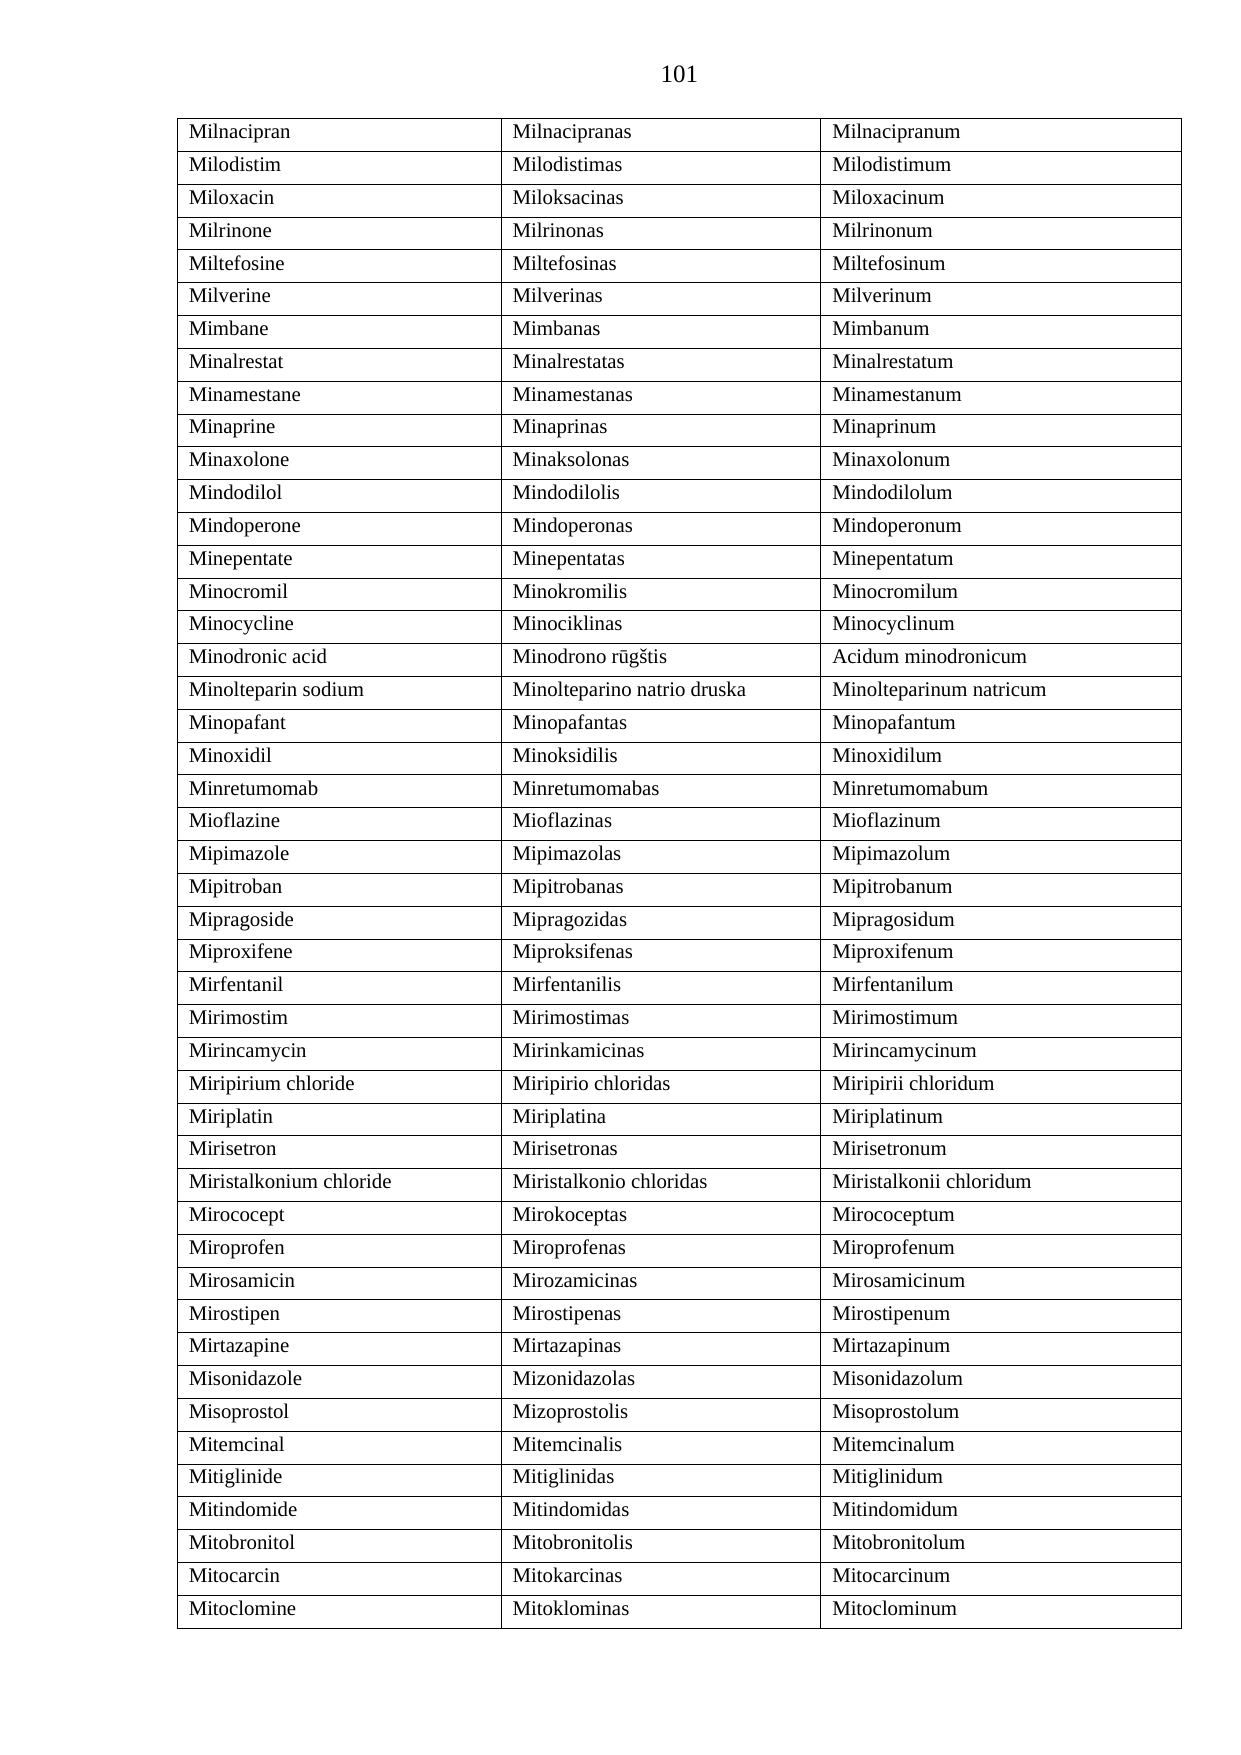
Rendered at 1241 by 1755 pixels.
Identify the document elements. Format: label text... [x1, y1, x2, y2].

table_cell Mimbanas [502, 316, 820, 348]
table_cell Mipragosidum [821, 907, 1181, 938]
table_cell Miristalkonio chloridas [502, 1169, 820, 1201]
table_cell Miroprofenas [502, 1235, 820, 1267]
table_cell Mitiglinide [178, 1465, 501, 1496]
table_cell Minaprinum [821, 415, 1181, 446]
table_cell Mipragozidas [502, 907, 820, 938]
table_cell Mipitrobanas [502, 874, 820, 906]
table_cell Mioflazinum [821, 808, 1181, 840]
table_cell Miristalkonii chloridum [821, 1169, 1181, 1201]
table_cell Mipimazole [178, 841, 501, 873]
table_cell Minolteparinum natricum [821, 677, 1181, 709]
table_cell Mirinkamicinas [502, 1038, 820, 1070]
table_cell Mirincamycin [178, 1038, 501, 1070]
table_cell Mirtazapinas [502, 1333, 820, 1365]
table_cell Mirimostimum [821, 1005, 1181, 1037]
table_cell Minretumomabas [502, 775, 820, 807]
table_cell Milodistim [178, 152, 501, 184]
table_cell Mitindomidum [821, 1497, 1181, 1529]
table_cell Acidum minodronicum [821, 644, 1181, 676]
table_cell Mirococeptum [821, 1202, 1181, 1234]
table_cell Minolteparino natrio druska [502, 677, 820, 709]
table_cell Minodrono rūgštis [502, 644, 820, 676]
table_cell Mirosamicinum [821, 1268, 1181, 1299]
table_cell Minaprinas [502, 415, 820, 446]
table_cell Mizonidazolas [502, 1366, 820, 1398]
table_cell Miproksifenas [502, 940, 820, 971]
table_cell Miristalkonium chloride [178, 1169, 501, 1201]
table_cell Mirimostim [178, 1005, 501, 1037]
table_cell Minamestanum [821, 382, 1181, 413]
table_cell Minopafantum [821, 710, 1181, 742]
table_cell Minopafantas [502, 710, 820, 742]
table_cell Mipragoside [178, 907, 501, 938]
table_cell Miripirium chloride [178, 1071, 501, 1102]
table_cell Mitindomidas [502, 1497, 820, 1529]
table_cell Milnacipran [178, 119, 501, 151]
table_cell Mitobronitolum [821, 1530, 1181, 1562]
table_cell Milrinonum [821, 218, 1181, 249]
table_cell Mindodilol [178, 480, 501, 512]
table_cell Miripirii chloridum [821, 1071, 1181, 1102]
table_cell Mindoperonas [502, 513, 820, 545]
table_cell Minociklinas [502, 611, 820, 643]
table_cell Mirfentanil [178, 972, 501, 1004]
table_cell Mitocarcinum [821, 1563, 1181, 1595]
table_cell Mitemcinalum [821, 1432, 1181, 1463]
table_cell Minaxolonum [821, 447, 1181, 479]
table_cell Mirisetronum [821, 1136, 1181, 1168]
table_cell Mitobronitol [178, 1530, 501, 1562]
table_cell Mitobronitolis [502, 1530, 820, 1562]
table_cell Minocromilum [821, 579, 1181, 610]
table_cell Mirfentanilis [502, 972, 820, 1004]
table_cell Milverinas [502, 283, 820, 315]
table_cell Minolteparin sodium [178, 677, 501, 709]
table_cell Mirincamycinum [821, 1038, 1181, 1070]
table_cell Minaprine [178, 415, 501, 446]
table_cell Miltefosinum [821, 250, 1181, 282]
table_cell Minaxolone [178, 447, 501, 479]
table_cell Miloxacinum [821, 185, 1181, 217]
table_cell Miloksacinas [502, 185, 820, 217]
table_cell Minretumomabum [821, 775, 1181, 807]
table_cell Miripirio chloridas [502, 1071, 820, 1102]
table_cell Minokromilis [502, 579, 820, 610]
table_cell Mirostipenas [502, 1300, 820, 1332]
table_cell Minaksolonas [502, 447, 820, 479]
table_cell Milrinone [178, 218, 501, 249]
table_cell Minamestanas [502, 382, 820, 413]
table_cell Mitoclominum [821, 1596, 1181, 1627]
table_cell Mirimostimas [502, 1005, 820, 1037]
table_cell Miriplatinum [821, 1104, 1181, 1135]
table_cell Mipitroban [178, 874, 501, 906]
table_cell Mirfentanilum [821, 972, 1181, 1004]
table_cell Miriplatin [178, 1104, 501, 1135]
table_cell Mirostipen [178, 1300, 501, 1332]
table_cell Mimbane [178, 316, 501, 348]
table_cell Miloxacin [178, 185, 501, 217]
table_cell Mizoprostolis [502, 1399, 820, 1431]
table_cell Mitoclomine [178, 1596, 501, 1627]
table_cell Minopafant [178, 710, 501, 742]
table_cell Mipimazolum [821, 841, 1181, 873]
table_cell Minoksidilis [502, 743, 820, 774]
table_cell Mindodilolis [502, 480, 820, 512]
table_cell Milverine [178, 283, 501, 315]
table_cell Minepentatas [502, 546, 820, 577]
table_cell Mioflazine [178, 808, 501, 840]
table_cell Mitoklominas [502, 1596, 820, 1627]
table_cell Mindodilolum [821, 480, 1181, 512]
table_cell Milodistimum [821, 152, 1181, 184]
table_cell Mipitrobanum [821, 874, 1181, 906]
table_cell Mitokarcinas [502, 1563, 820, 1595]
table_cell Mitemcinal [178, 1432, 501, 1463]
table_cell Mitiglinidas [502, 1465, 820, 1496]
table_cell Minodronic acid [178, 644, 501, 676]
table_cell Minamestane [178, 382, 501, 413]
table_cell Mioflazinas [502, 808, 820, 840]
table_cell Minepentate [178, 546, 501, 577]
table_cell Milrinonas [502, 218, 820, 249]
table_cell Minalrestat [178, 349, 501, 381]
table_cell Miroprofenum [821, 1235, 1181, 1267]
table_cell Milverinum [821, 283, 1181, 315]
table_cell Miroprofen [178, 1235, 501, 1267]
table_cell Minoxidil [178, 743, 501, 774]
table_cell Mirosamicin [178, 1268, 501, 1299]
table_cell Miproxifenum [821, 940, 1181, 971]
table_cell Mipimazolas [502, 841, 820, 873]
table_cell Mirtazapine [178, 1333, 501, 1365]
table_cell Minretumomab [178, 775, 501, 807]
table_cell Mitemcinalis [502, 1432, 820, 1463]
table_cell Miltefosine [178, 250, 501, 282]
table_cell Misoprostolum [821, 1399, 1181, 1431]
table_cell Minocromil [178, 579, 501, 610]
table_cell Minalrestatas [502, 349, 820, 381]
table_cell Miltefosinas [502, 250, 820, 282]
table_cell Miproxifene [178, 940, 501, 971]
table_cell Mindoperone [178, 513, 501, 545]
table_cell Misoprostol [178, 1399, 501, 1431]
table_cell Mirtazapinum [821, 1333, 1181, 1365]
table_cell Misonidazolum [821, 1366, 1181, 1398]
table_cell Milodistimas [502, 152, 820, 184]
table_cell Mirokoceptas [502, 1202, 820, 1234]
table_cell Mirostipenum [821, 1300, 1181, 1332]
table_cell Minalrestatum [821, 349, 1181, 381]
table_cell Milnacipranas [502, 119, 820, 151]
table_cell Mirisetronas [502, 1136, 820, 1168]
table_cell Mitindomide [178, 1497, 501, 1529]
table_cell Mitiglinidum [821, 1465, 1181, 1496]
table_cell Minocycline [178, 611, 501, 643]
table_cell Miriplatina [502, 1104, 820, 1135]
table_cell Mindoperonum [821, 513, 1181, 545]
table_cell Misonidazole [178, 1366, 501, 1398]
table_cell Mirisetron [178, 1136, 501, 1168]
table_cell Minepentatum [821, 546, 1181, 577]
table_cell Mitocarcin [178, 1563, 501, 1595]
table_cell Mimbanum [821, 316, 1181, 348]
table_cell Mirococept [178, 1202, 501, 1234]
table_cell Minoxidilum [821, 743, 1181, 774]
table_cell Milnacipranum [821, 119, 1181, 151]
table_cell Mirozamicinas [502, 1268, 820, 1299]
table_cell Minocyclinum [821, 611, 1181, 643]
